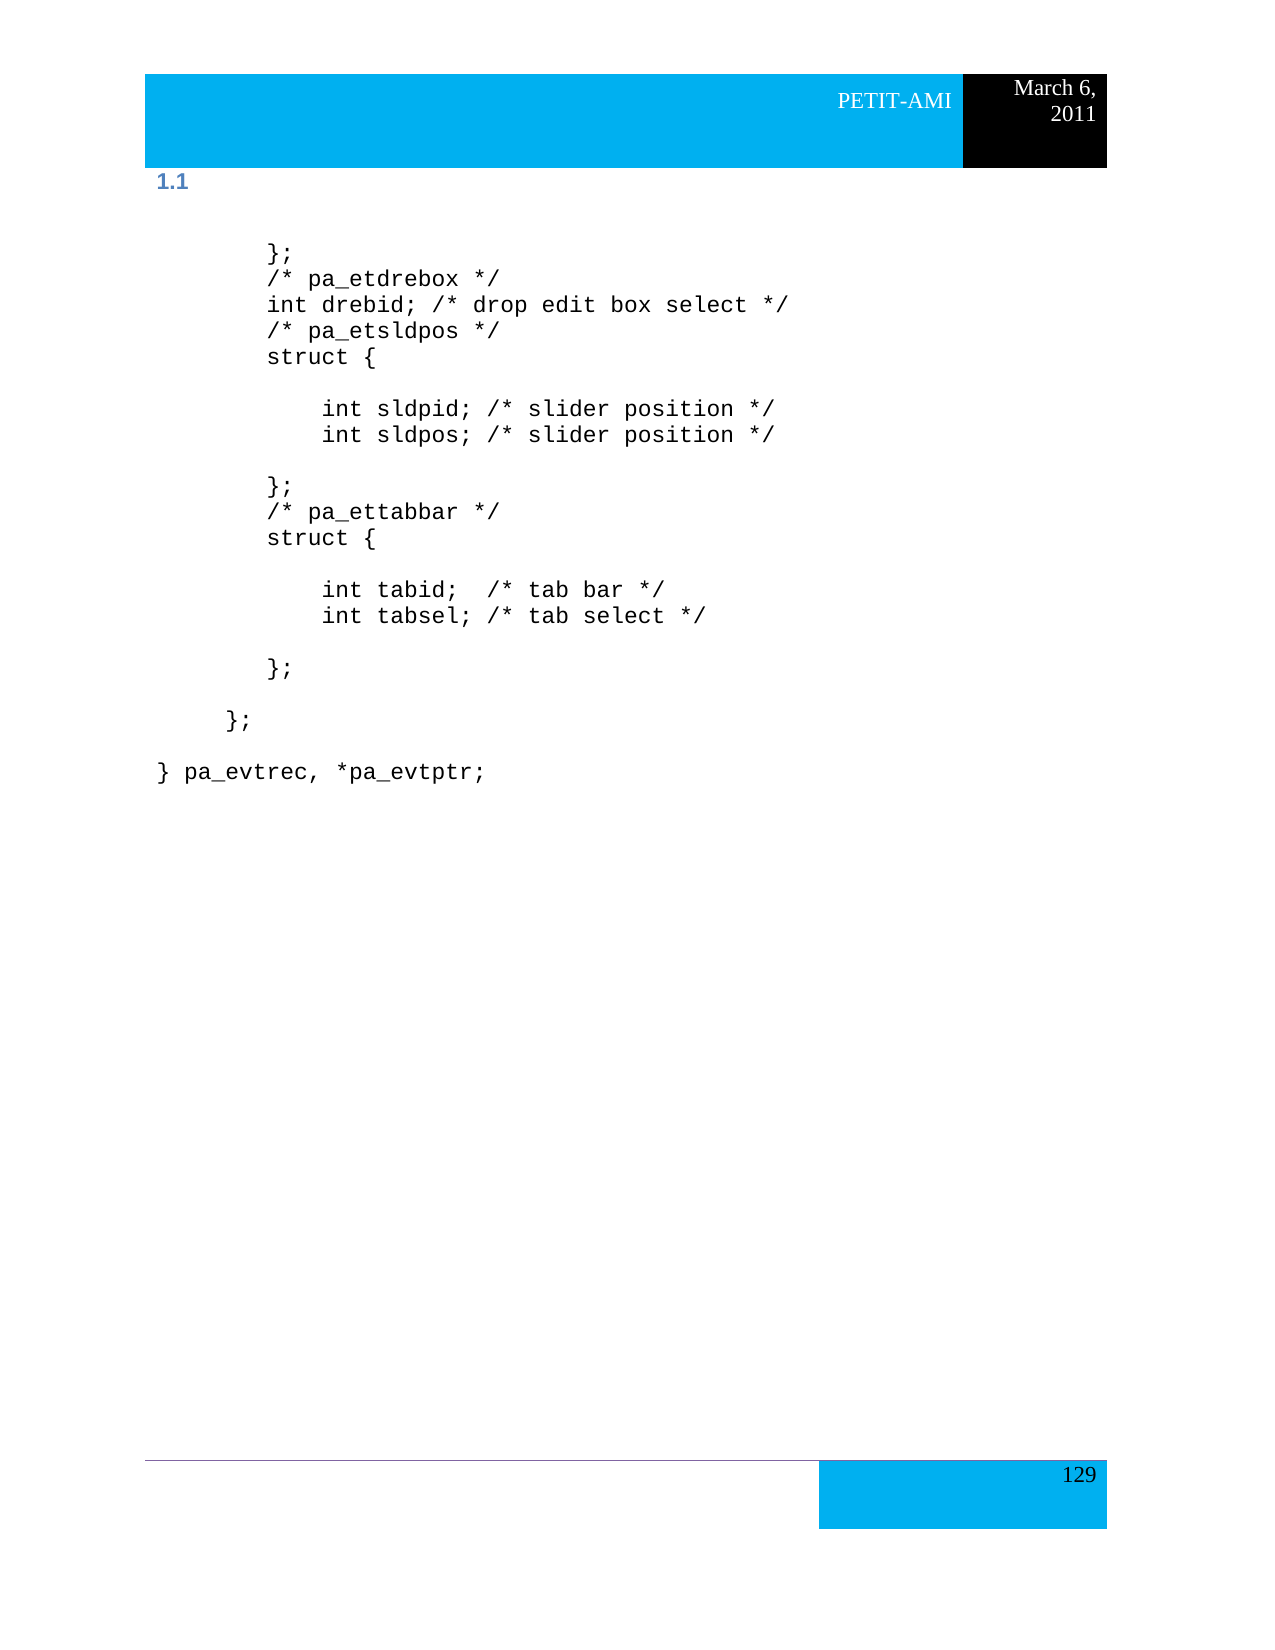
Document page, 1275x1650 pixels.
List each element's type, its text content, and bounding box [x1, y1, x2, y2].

text int tabid; /* tab bar */ [156, 578, 1118, 604]
text } pa_evtrec, *pa_evtptr; [156, 760, 1118, 786]
text /* pa_ettabbar */ [156, 501, 1118, 527]
text struct { [156, 345, 1118, 371]
text int drebid; /* drop edit box select */ [156, 293, 1118, 319]
text struct { [156, 527, 1118, 553]
text /* pa_etsldpos */ [156, 319, 1118, 345]
text int tabsel; /* tab select */ [156, 604, 1118, 630]
text }; [156, 241, 1118, 267]
text int sldpos; /* slider position */ [156, 423, 1118, 449]
text }; [156, 656, 1118, 682]
text }; [156, 475, 1118, 501]
text int sldpid; /* slider position */ [156, 397, 1118, 423]
text /* pa_etdrebox */ [156, 267, 1118, 293]
text }; [156, 708, 1118, 734]
